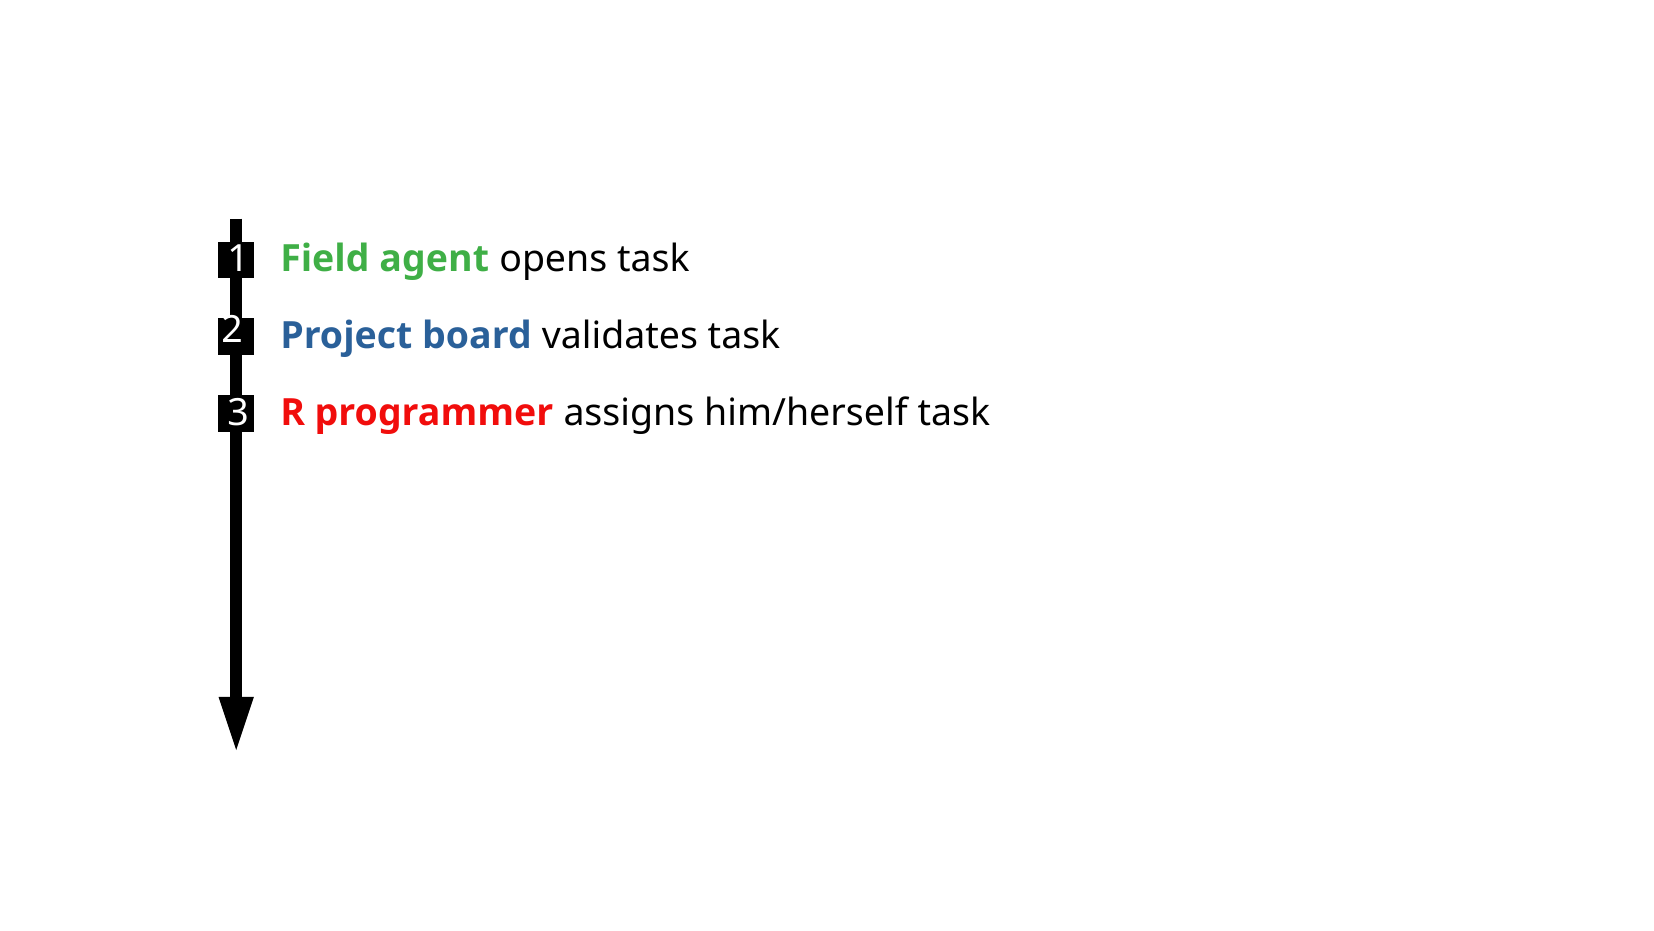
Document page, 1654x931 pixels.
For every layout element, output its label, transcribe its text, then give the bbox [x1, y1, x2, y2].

text_box [243, 318, 254, 355]
text_box 2 [206, 295, 243, 371]
text_box R programmer assigns him/herself task [265, 377, 1524, 455]
text_box 1 [212, 224, 249, 300]
text_box Project board validates task [265, 301, 1040, 377]
text_box 3 [212, 377, 249, 454]
text_box Field agent opens task [265, 224, 1040, 301]
text_box [249, 242, 254, 278]
text_box [249, 395, 254, 432]
